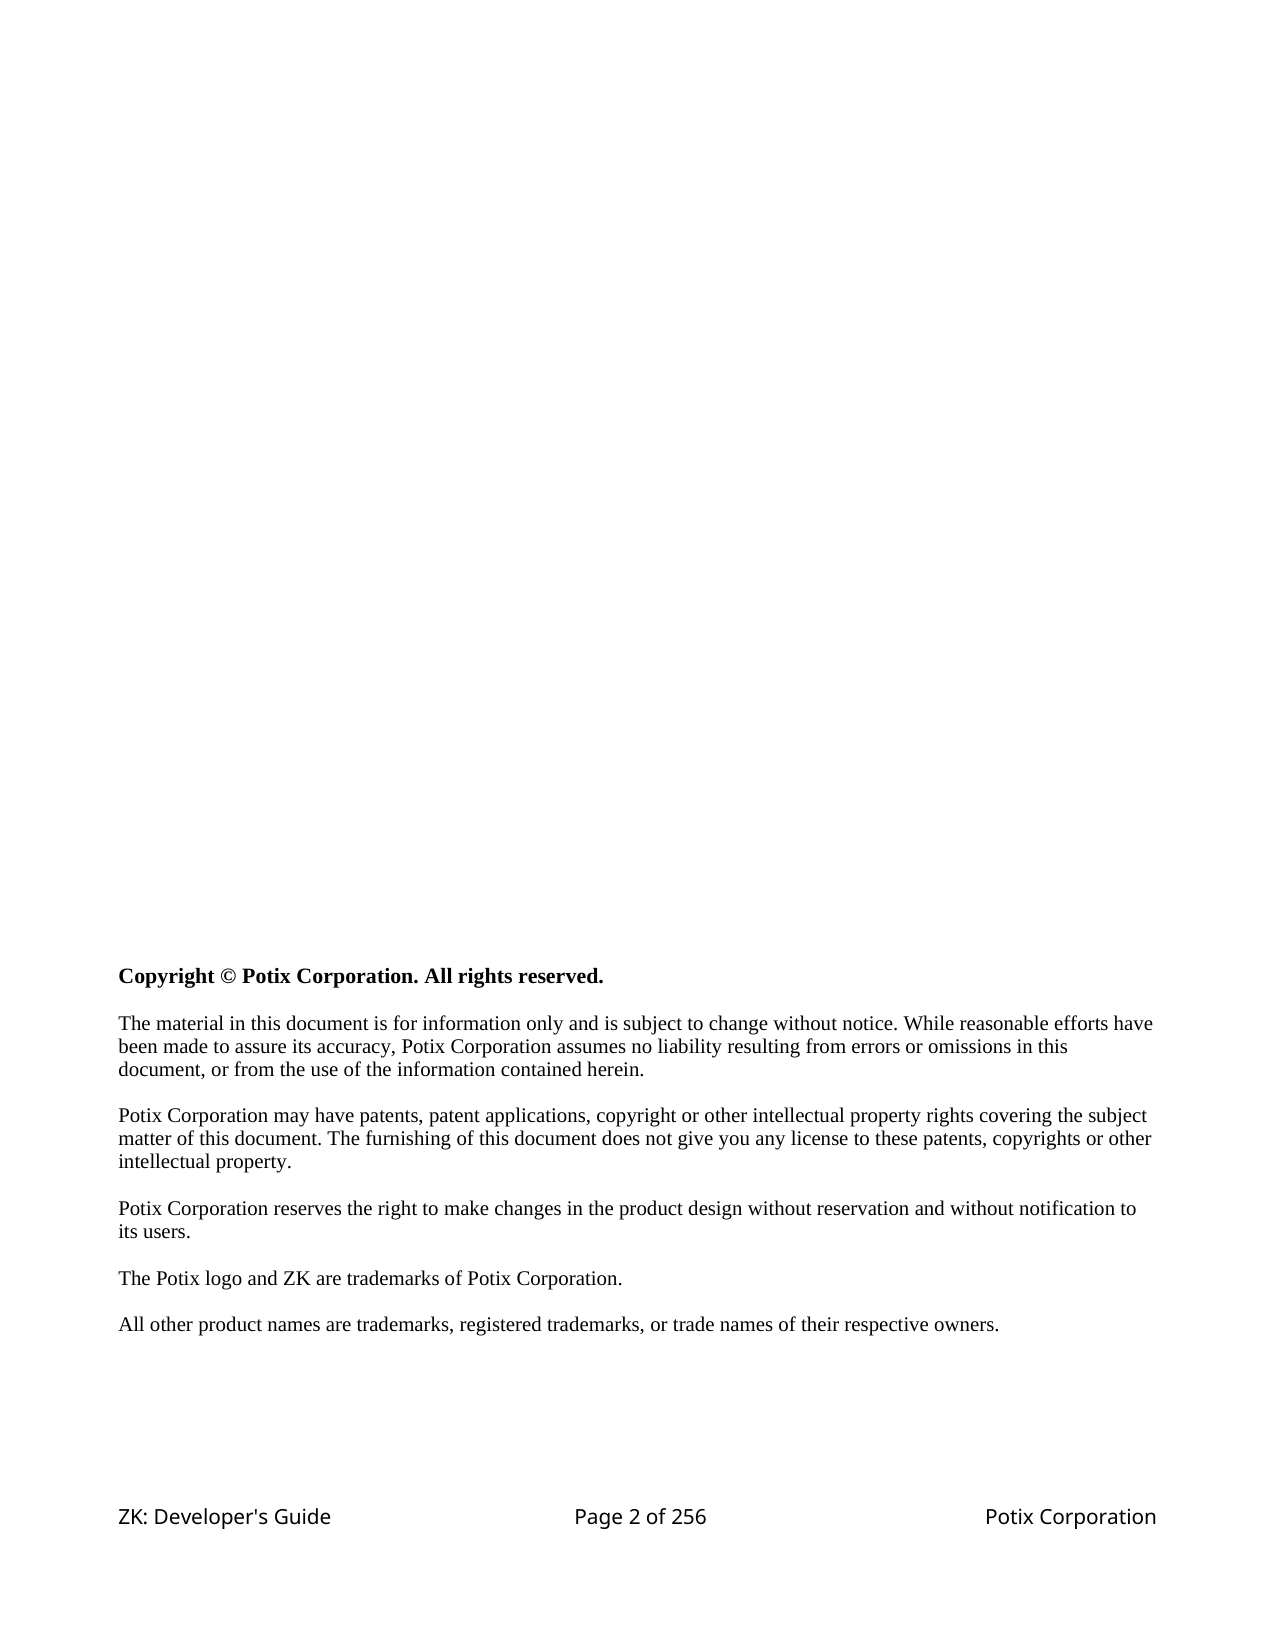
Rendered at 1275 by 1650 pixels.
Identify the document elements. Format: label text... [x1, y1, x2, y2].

text Copyright © Potix Corporation. All rights reserved. [118, 963, 1157, 988]
text Potix Corporation may have patents, patent applications, copyright or other intellectual property rights covering the subject matter of this document. The furnishing of this document does not give you any license to these patents, copyrights or other intellectual property. [118, 1104, 1157, 1173]
text All other product names are trademarks, registered trademarks, or trade names of their respective owners. [118, 1313, 1157, 1336]
text Potix Corporation reserves the right to make changes in the product design without reservation and without notification to its users. [118, 1197, 1157, 1243]
text The material in this document is for information only and is subject to change without notice. While reasonable efforts have been made to assure its accuracy, Potix Corporation assumes no liability resulting from errors or omissions in this document, or from the use of the information contained herein. [118, 1011, 1157, 1081]
text The Potix logo and ZK are trademarks of Potix Corporation. [118, 1267, 1157, 1289]
